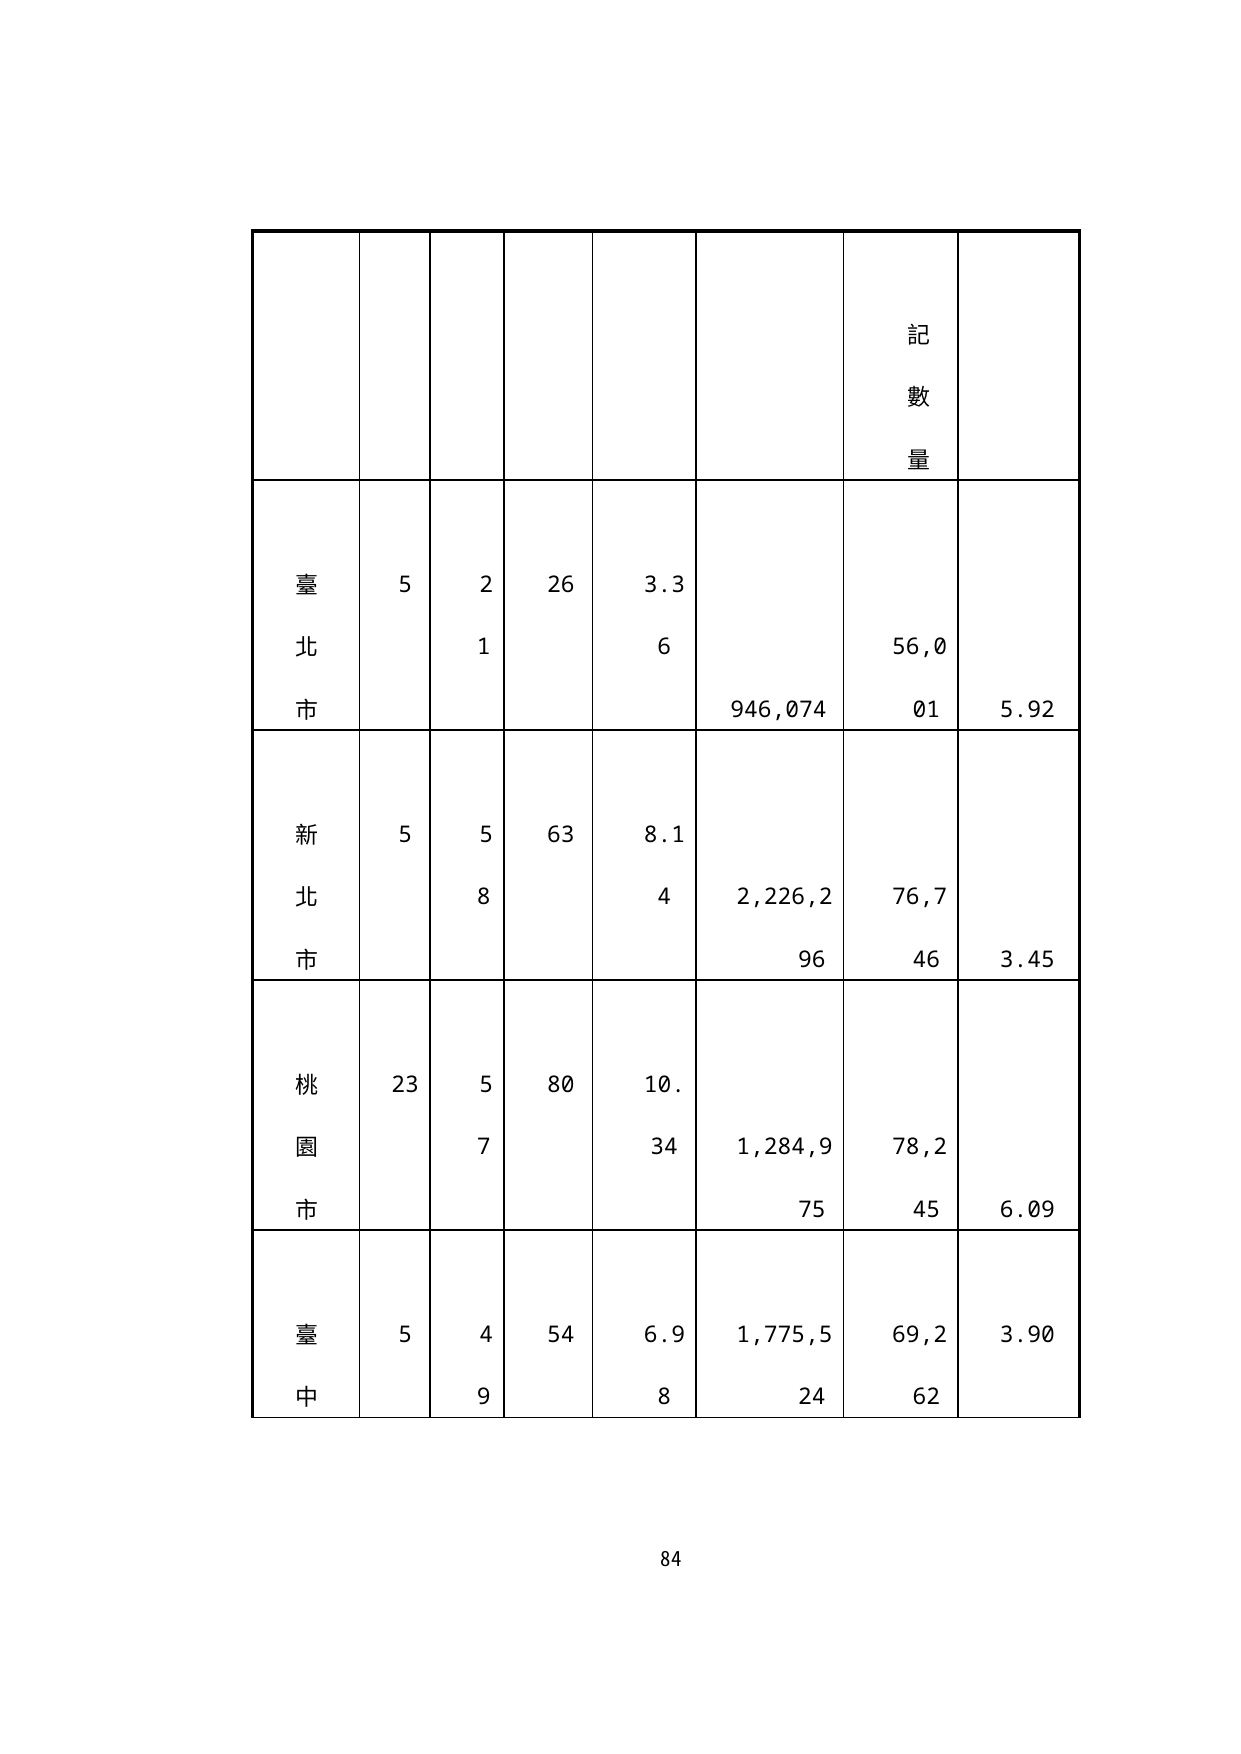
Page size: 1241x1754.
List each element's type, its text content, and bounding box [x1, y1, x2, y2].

table_cell 2,226,296 [697, 731, 843, 979]
table_header [254, 233, 359, 479]
table_cell 23 [360, 981, 429, 1229]
table_cell 3.45 [959, 731, 1078, 979]
table_header [959, 233, 1078, 479]
table_cell 10.34 [593, 981, 695, 1229]
table_cell 6.09 [959, 981, 1078, 1229]
table_cell 6.98 [593, 1231, 695, 1417]
table_header [505, 233, 592, 479]
table_cell 3.90 [959, 1231, 1078, 1417]
table_cell 8.14 [593, 731, 695, 979]
table_cell 58 [431, 731, 503, 979]
table_cell 26 [505, 481, 592, 729]
table_header [697, 233, 843, 479]
table_cell 臺中 [254, 1231, 359, 1417]
table_cell 新北市 [254, 731, 359, 979]
table_cell 49 [431, 1231, 503, 1417]
table_header 記數量 [844, 233, 957, 479]
table_cell 3.36 [593, 481, 695, 729]
table_cell 5 [360, 731, 429, 979]
table_cell 臺北市 [254, 481, 359, 729]
table_cell 1,775,524 [697, 1231, 843, 1417]
table_cell 946,074 [697, 481, 843, 729]
table_header [593, 233, 695, 479]
table_cell 63 [505, 731, 592, 979]
table_cell 76,746 [844, 731, 957, 979]
table_header [360, 233, 429, 479]
table_cell 56,001 [844, 481, 957, 729]
table_header 換電站 [431, 233, 503, 479]
table_cell 1,284,975 [697, 981, 843, 1229]
table_cell 5 [360, 1231, 429, 1417]
table_cell 5 [360, 481, 429, 729]
table_cell 21 [431, 481, 503, 729]
table_cell 54 [505, 1231, 592, 1417]
table_cell 桃園市 [254, 981, 359, 1229]
table_cell 78,245 [844, 981, 957, 1229]
table_cell 5.92 [959, 481, 1078, 729]
table_cell 80 [505, 981, 592, 1229]
table_cell 57 [431, 981, 503, 1229]
table_cell 69,262 [844, 1231, 957, 1417]
